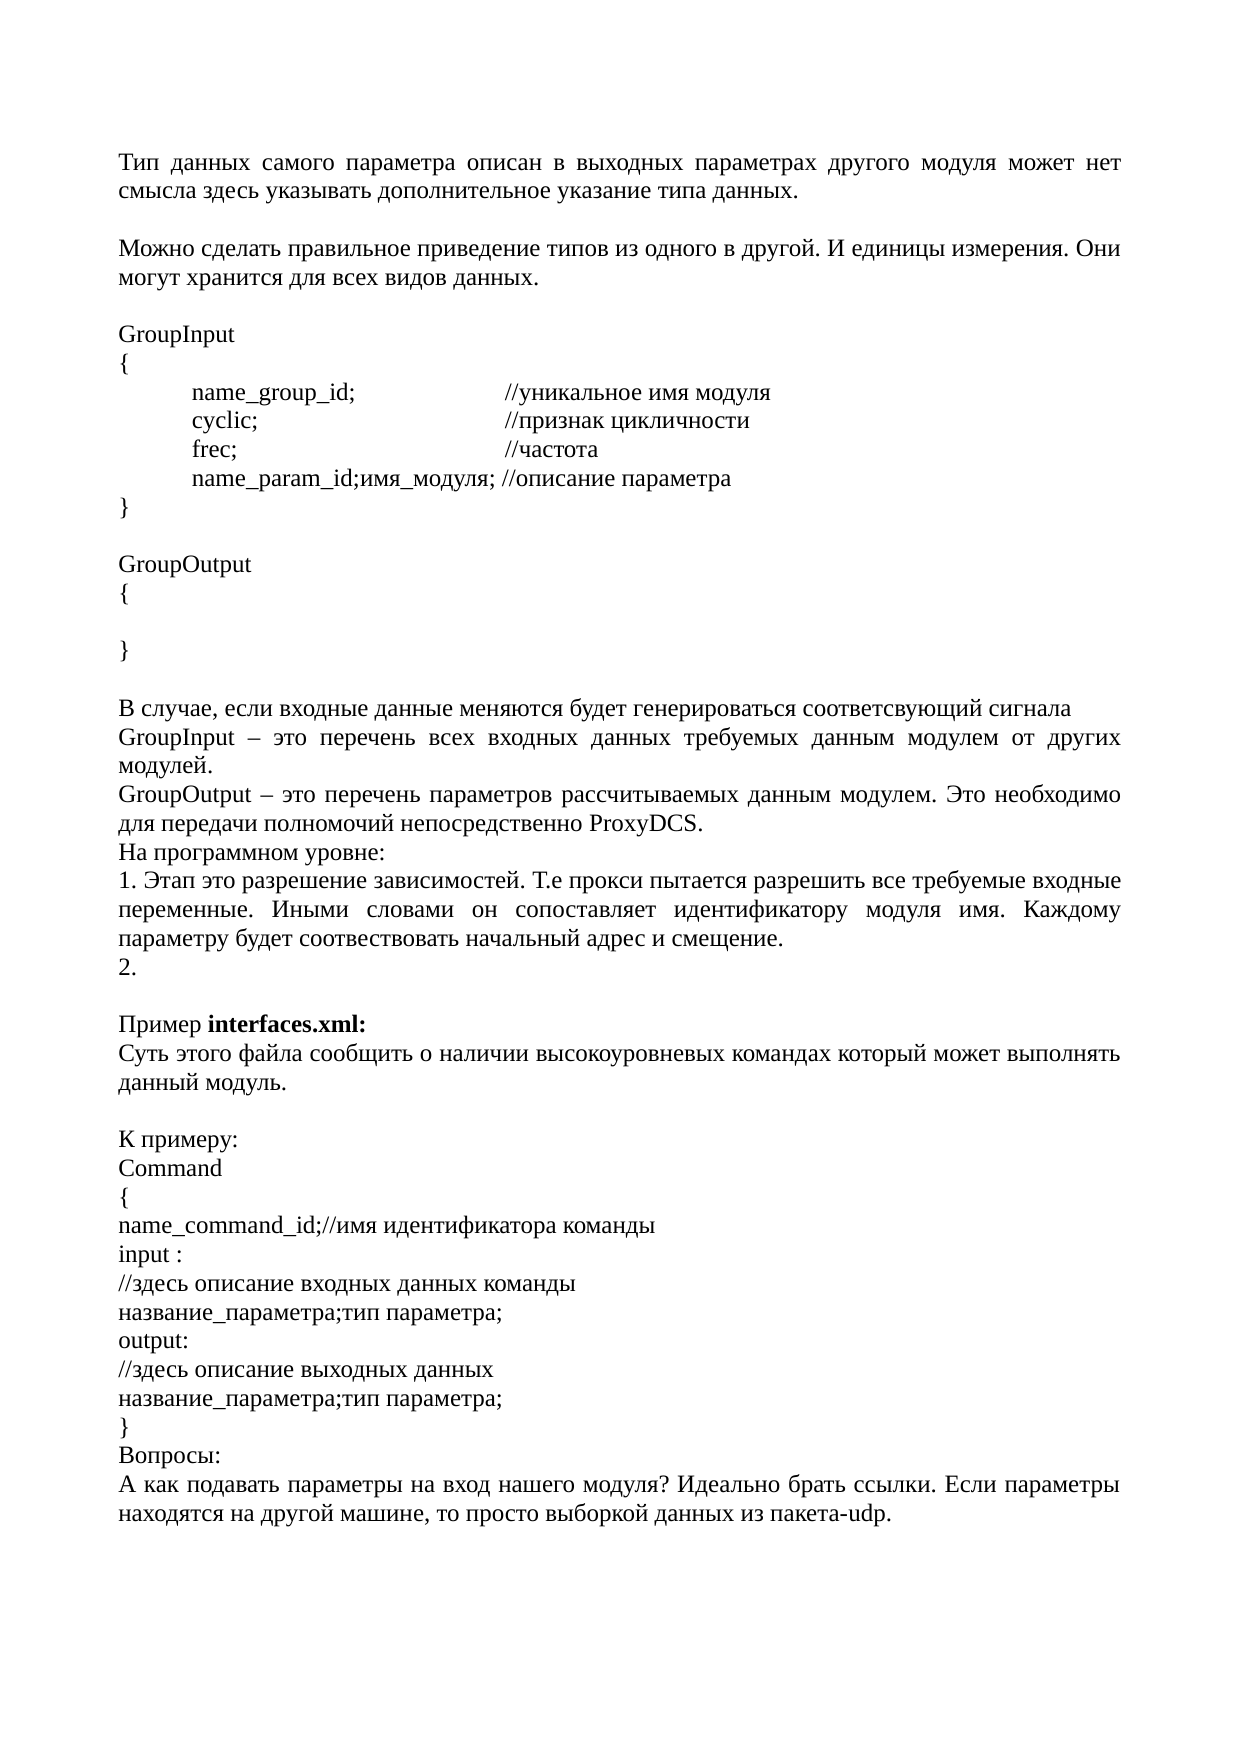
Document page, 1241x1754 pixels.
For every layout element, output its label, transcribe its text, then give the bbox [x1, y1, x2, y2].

text frec; //частота [118, 434, 1122, 463]
text Command [118, 1153, 1122, 1182]
text название_параметра;тип параметра; [118, 1297, 1122, 1326]
text name_command_id;//имя идентификатора команды [118, 1211, 1122, 1239]
text На программном уровне: [118, 837, 1122, 866]
text cyclic; //признак цикличности [118, 406, 1122, 434]
text Вопросы: [118, 1441, 1122, 1469]
text А как подавать параметры на вход нашего модуля? Идеально брать ссылки. Если параметры находятся на другой машине, то просто выборкой данных из пакета-udp. [118, 1469, 1122, 1527]
text //здесь описание входных данных команды [118, 1268, 1122, 1297]
text { [118, 348, 1122, 377]
text } [118, 636, 1122, 664]
text { [118, 578, 1122, 607]
text Тип данных самого параметра описан в выходных параметрах другого модуля может нет смысла здесь указывать дополнительное указание типа данных. [118, 147, 1122, 204]
text название_параметра;тип параметра; [118, 1383, 1122, 1412]
text Пример interfaces.xml: [118, 1009, 1122, 1038]
text } [118, 1412, 1122, 1441]
text Суть этого файла сообщить о наличии высокоуровневых командах который может выполнять данный модуль. [118, 1038, 1122, 1096]
text //здесь описание выходных данных [118, 1354, 1122, 1383]
text GroupOutput – это перечень параметров рассчитываемых данным модулем. Это необходимо для передачи полномочий непосредственно ProxyDCS. [118, 779, 1122, 837]
text name_group_id; //уникальное имя модуля [118, 377, 1122, 406]
text 1. Этап это разрешение зависимостей. Т.е прокси пытается разрешить все требуемые входные переменные. Иными словами он сопоставляет идентификатору модуля имя. Каждому параметру будет соотвествовать начальный адрес и смещение. [118, 866, 1122, 952]
text 2. [118, 952, 1122, 981]
text К примеру: [118, 1124, 1122, 1153]
text GroupInput – это перечень всех входных данных требуемых данным модулем от других модулей. [118, 722, 1122, 779]
text GroupOutput [118, 549, 1122, 578]
text input : [118, 1239, 1122, 1268]
text В случае, если входные данные меняются будет генерироваться соответсвующий сигнала [118, 693, 1122, 722]
text output: [118, 1326, 1122, 1354]
text } [118, 492, 1122, 521]
text name_param_id;имя_модуля; //описание параметра [118, 463, 1122, 492]
text Можно сделать правильное приведение типов из одного в другой. И единицы измерения. Они могут хранится для всех видов данных. [118, 233, 1122, 291]
text GroupInput [118, 319, 1122, 348]
text { [118, 1182, 1122, 1211]
